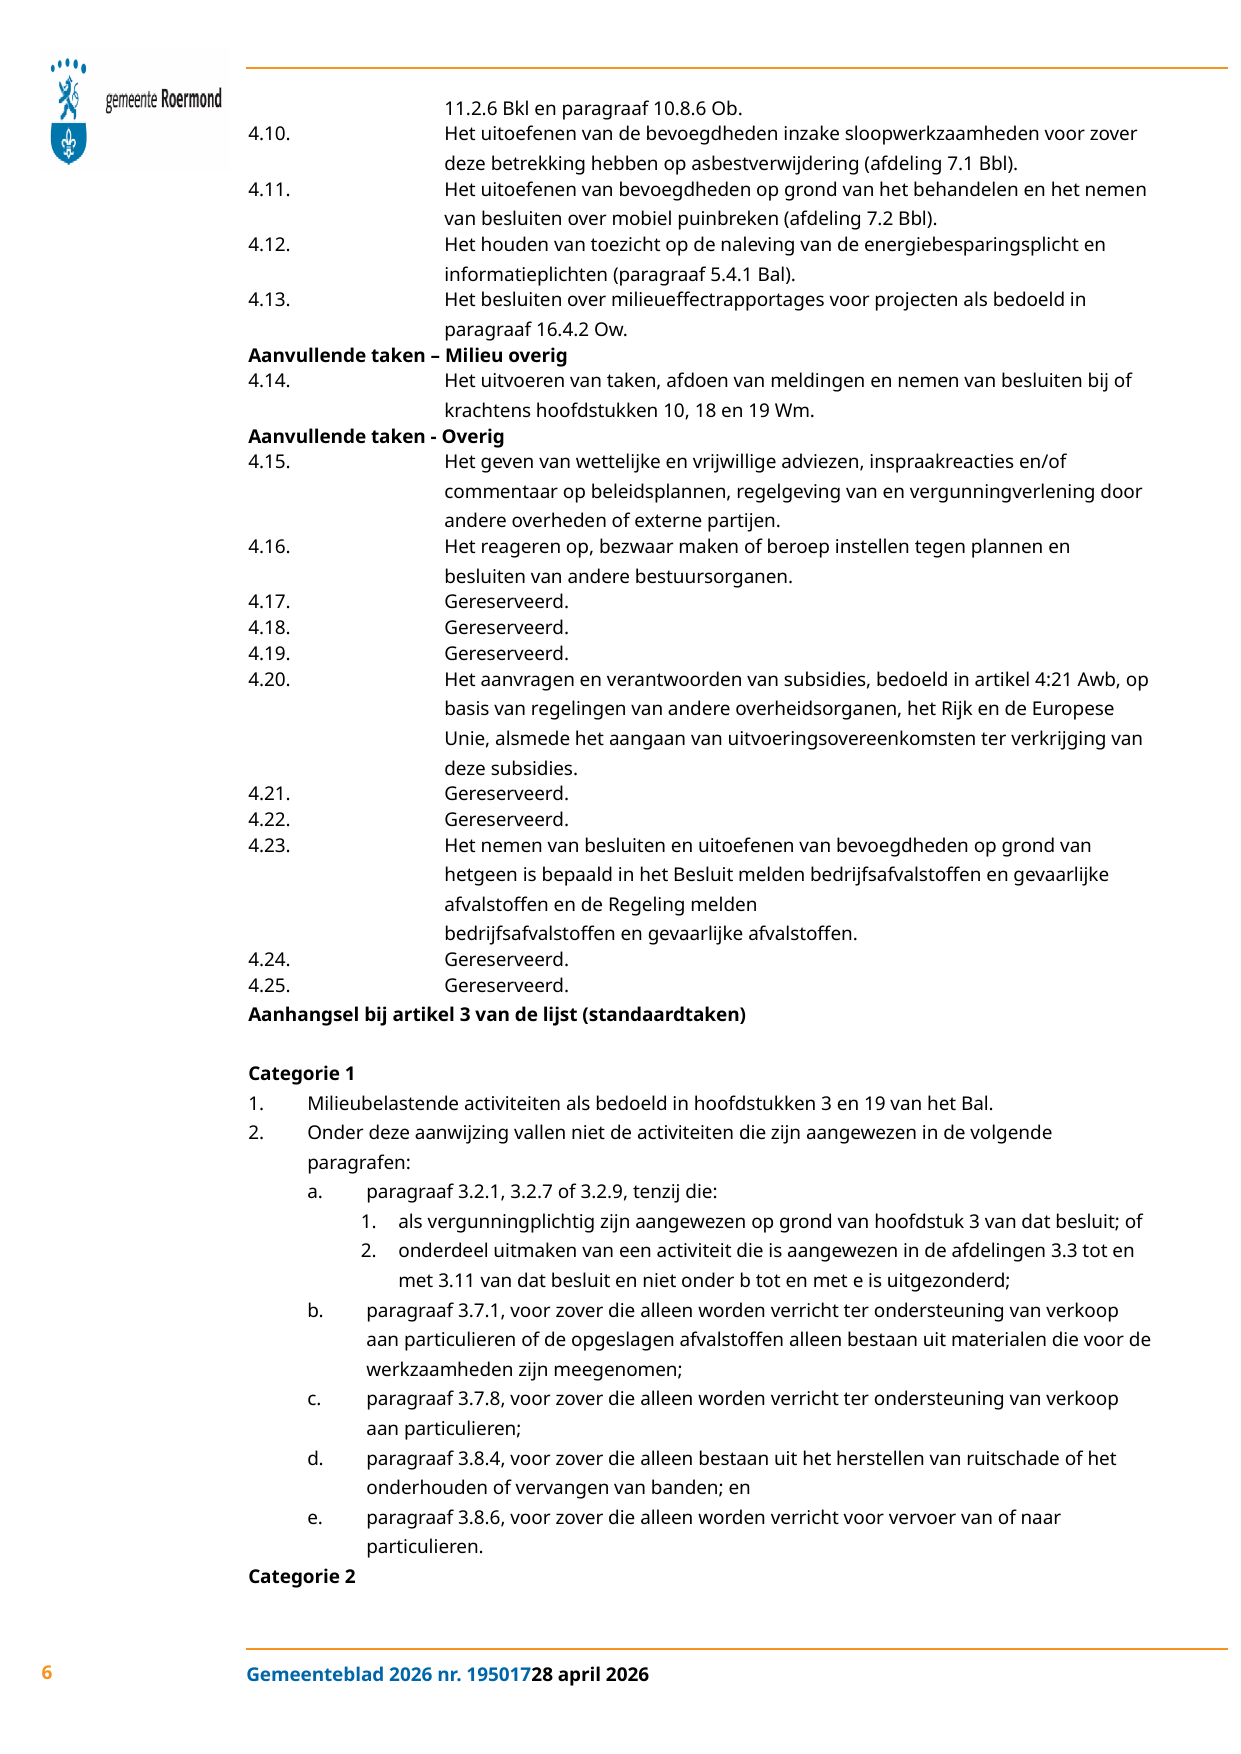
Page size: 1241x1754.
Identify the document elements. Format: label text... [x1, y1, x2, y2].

table_cell Gereserveerd. [444, 640, 1152, 666]
table_cell 11.2.6 Bkl en paragraaf 10.8.6 Ob. [444, 95, 1152, 121]
text Categorie 1 [248, 1060, 1152, 1086]
table_cell 4.18. [248, 615, 444, 640]
table_cell Gereserveerd. [444, 780, 1152, 806]
list Milieubelastende activiteiten als bedoeld in hoofdstukken 3 en 19 van het Bal. [248, 1090, 1152, 1116]
table_cell Gereserveerd. [444, 615, 1152, 640]
table_cell Gereserveerd. [444, 946, 1152, 972]
list onderdeel uitmaken van een activiteit die is aangewezen in de afdelingen 3.3 tot en met 3.11 van dat besluit en niet onder b tot en met e is uitgezonderd; [361, 1238, 1152, 1293]
list paragraaf 3.7.8, voor zover die alleen worden verricht ter ondersteuning van verkoop aan particulieren; [307, 1386, 1152, 1441]
table_cell 4.22. [248, 806, 444, 832]
table_cell Gereserveerd. [444, 972, 1152, 998]
list paragraaf 3.8.6, voor zover die alleen worden verricht voor vervoer van of naar particulieren. [307, 1504, 1152, 1559]
table_cell [248, 95, 444, 121]
table_cell Aanvullende taken – Milieu overig [248, 342, 1152, 367]
table_cell 4.24. [248, 946, 444, 972]
table_cell 4.21. [248, 780, 444, 806]
table_cell Het uitoefenen van de bevoegdheden inzake sloopwerkzaamheden voor zover deze betrekking hebben op asbestverwijdering (afdeling 7.1 Bbl). [444, 121, 1152, 176]
list paragraaf 3.8.4, voor zover die alleen bestaan uit het herstellen van ruitschade of het onderhouden of vervangen van banden; en [307, 1445, 1152, 1500]
table_cell Het uitvoeren van taken, afdoen van meldingen en nemen van besluiten bij of krachtens hoofdstukken 10, 18 en 19 Wm. [444, 368, 1152, 423]
picture [41, 47, 231, 172]
table_cell 4.25. [248, 972, 444, 998]
list paragraaf 3.2.1, 3.2.7 of 3.2.9, tenzij die: [307, 1178, 1152, 1204]
table_cell Het reageren op, bezwaar maken of beroep instellen tegen plannen en besluiten van andere bestuursorganen. [444, 534, 1152, 589]
text Categorie 2 [248, 1563, 1152, 1589]
list Onder deze aanwijzing vallen niet de activiteiten die zijn aangewezen in de volgende paragrafen: [248, 1119, 1152, 1175]
table_cell 4.11. [248, 176, 444, 231]
text Aanhangsel bij artikel 3 van de lijst (standaardtaken) [248, 1001, 1152, 1027]
table_cell 4.12. [248, 231, 444, 286]
table_cell 4.10. [248, 121, 444, 176]
list als vergunningplichtig zijn aangewezen op grond van hoofdstuk 3 van dat besluit; of [361, 1208, 1152, 1234]
table_cell Aanvullende taken - Overig [248, 423, 1152, 448]
table_cell Gereserveerd. [444, 806, 1152, 832]
table_cell 4.20. [248, 666, 444, 780]
table_cell Het uitoefenen van bevoegdheden op grond van het behandelen en het nemen van besluiten over mobiel puinbreken (afdeling 7.2 Bbl). [444, 176, 1152, 231]
table_cell Het besluiten over milieueffectrapportages voor projecten als bedoeld in paragraaf 16.4.2 Ow. [444, 286, 1152, 342]
list paragraaf 3.7.1, voor zover die alleen worden verricht ter ondersteuning van verkoop aan particulieren of de opgeslagen afvalstoffen alleen bestaan uit materialen die voor de werkzaamheden zijn meegenomen; [307, 1297, 1152, 1382]
table_cell Het houden van toezicht op de naleving van de energiebesparingsplicht en informatieplichten (paragraaf 5.4.1 Bal). [444, 231, 1152, 286]
table_cell 4.16. [248, 534, 444, 589]
table_cell Gereserveerd. [444, 589, 1152, 614]
table_cell Het aanvragen en verantwoorden van subsidies, bedoeld in artikel 4:21 Awb, op basis van regelingen van andere overheidsorganen, het Rijk en de Europese Unie, alsmede het aangaan van uitvoeringsovereenkomsten ter verkrijging van deze subsidies. [444, 666, 1152, 780]
table_cell Het geven van wettelijke en vrijwillige adviezen, inspraakreacties en/of commentaar op beleidsplannen, regelgeving van en vergunningverlening door andere overheden of externe partijen. [444, 449, 1152, 533]
table_cell 4.17. [248, 589, 444, 614]
table_cell 4.13. [248, 286, 444, 342]
table_cell Het nemen van besluiten en uitoefenen van bevoegdheden op grond van hetgeen is bepaald in het Besluit melden bedrijfsafvalstoffen en gevaarlijke afvalstoffen en de Regeling melden bedrijfsafvalstoffen en gevaarlijke afvalstoffen. [444, 832, 1152, 946]
table_cell 4.23. [248, 832, 444, 946]
table_cell 4.15. [248, 449, 444, 533]
table_cell 4.19. [248, 640, 444, 666]
table_cell 4.14. [248, 368, 444, 423]
